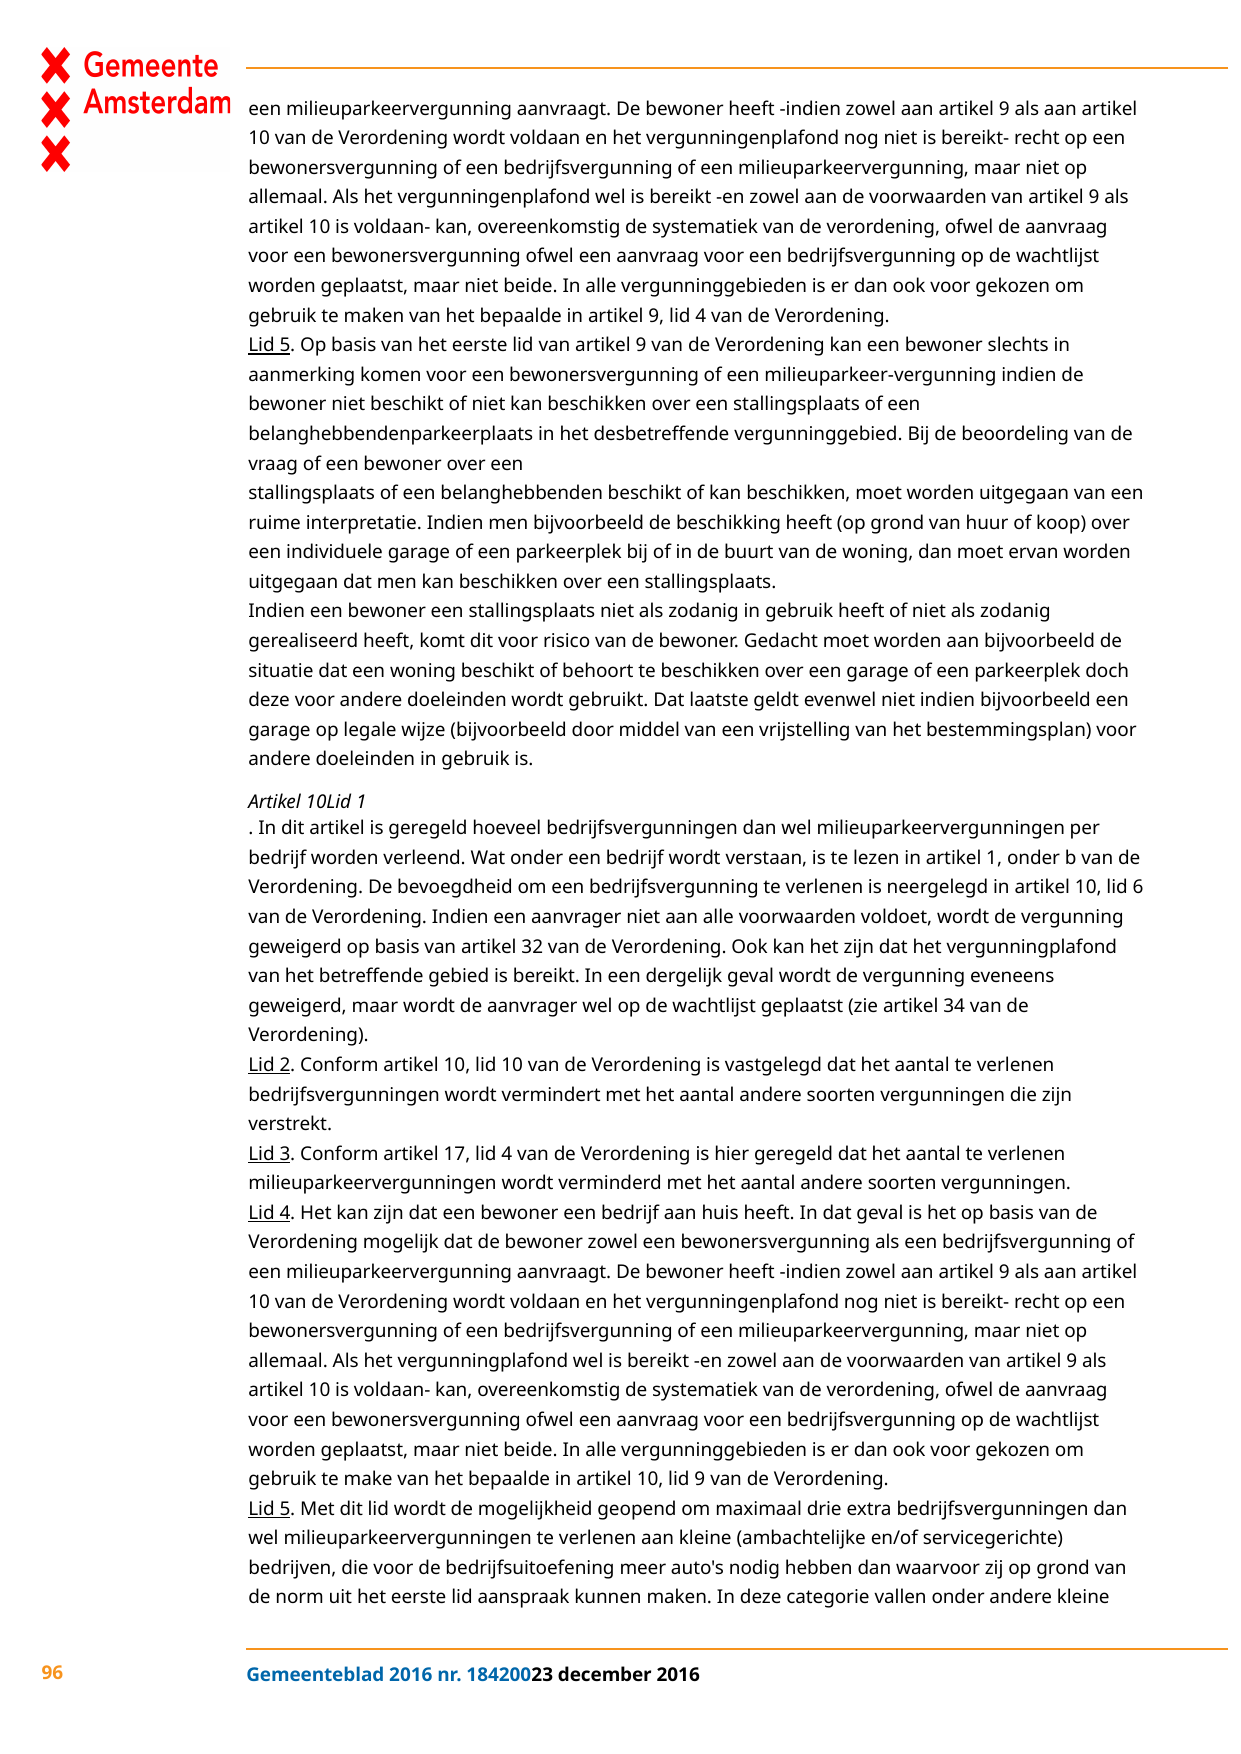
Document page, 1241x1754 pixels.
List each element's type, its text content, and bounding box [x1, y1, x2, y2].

text een milieuparkeervergunning aanvraagt. De bewoner heeft -indien zowel aan artikel 9 als aan artikel 10 van de Verordening wordt voldaan en het vergunningenplafond nog niet is bereikt- recht op een bewonersvergunning of een bedrijfsvergunning of een milieuparkeervergunning, maar niet op allemaal. Als het vergunningenplafond wel is bereikt -en zowel aan de voorwaarden van artikel 9 als [248, 95, 1152, 209]
text . In dit artikel is geregeld hoeveel bedrijfsvergunningen dan wel milieuparkeervergunningen per bedrijf worden verleend. Wat onder een bedrijf wordt verstaan, is te lezen in artikel 1, onder b van de Verordening. De bevoegdheid om een bedrijfsvergunning te verlenen is neergelegd in artikel 10, lid 6 van de Verordening. Indien een aanvrager niet aan alle voorwaarden voldoet, wordt de vergunning geweigerd op basis van artikel 32 van de Verordening. Ook kan het zijn dat het vergunningplafond van het betreffende gebied is bereikt. In een dergelijk geval wordt de vergunning eveneens geweigerd, maar wordt de aanvrager wel op de wachtlijst geplaatst (zie artikel 34 van de Verordening). [248, 814, 1152, 1047]
text Lid 3. Conform artikel 17, lid 4 van de Verordening is hier geregeld dat het aantal te verlenen milieuparkeervergunningen wordt verminderd met het aantal andere soorten vergunningen. [248, 1140, 1152, 1195]
text stallingsplaats of een belanghebbenden beschikt of kan beschikken, moet worden uitgegaan van een ruime interpretatie. Indien men bijvoorbeeld de beschikking heeft (op grond van huur of koop) over een individuele garage of een parkeerplek bij of in de buurt van de woning, dan moet ervan worden uitgegaan dat men kan beschikken over een stallingsplaats. [248, 479, 1152, 594]
text Lid 5. Op basis van het eerste lid van artikel 9 van de Verordening kan een bewoner slechts in aanmerking komen voor een bewonersvergunning of een milieuparkeer-vergunning indien de bewoner niet beschikt of niet kan beschikken over een stallingsplaats of een belanghebbendenparkeerplaats in het desbetreffende vergunninggebied. Bij de beoordeling van de vraag of een bewoner over een [248, 331, 1152, 476]
picture [41, 47, 231, 172]
text Lid 4. Het kan zijn dat een bewoner een bedrijf aan huis heeft. In dat geval is het op basis van de Verordening mogelijk dat de bewoner zowel een bewonersvergunning als een bedrijfsvergunning of een milieuparkeervergunning aanvraagt. De bewoner heeft -indien zowel aan artikel 9 als aan artikel 10 van de Verordening wordt voldaan en het vergunningenplafond nog niet is bereikt- recht op een bewonersvergunning of een bedrijfsvergunning of een milieuparkeervergunning, maar niet op allemaal. Als het vergunningplafond wel is bereikt -en zowel aan de voorwaarden van artikel 9 als artikel 10 is voldaan- kan, overeenkomstig de systematiek van de verordening, ofwel de aanvraag voor een bewonersvergunning ofwel een aanvraag voor een bedrijfsvergunning op de wachtlijst worden geplaatst, maar niet beide. In alle vergunninggebieden is er dan ook voor gekozen om gebruik te make van het bepaalde in artikel 10, lid 9 van de Verordening. [248, 1199, 1152, 1491]
text artikel 10 is voldaan- kan, overeenkomstig de systematiek van de verordening, ofwel de aanvraag voor een bewonersvergunning ofwel een aanvraag voor een bedrijfsvergunning op de wachtlijst worden geplaatst, maar niet beide. In alle vergunninggebieden is er dan ook voor gekozen om gebruik te maken van het bepaalde in artikel 9, lid 4 van de Verordening. [248, 213, 1152, 328]
text Lid 5. Met dit lid wordt de mogelijkheid geopend om maximaal drie extra bedrijfs­vergunningen dan wel milieuparkeervergunningen te verlenen aan kleine (ambachtelijke en/of servicegerichte) bedrijven, die voor de bedrijfsuitoefening meer auto's nodig hebben dan waarvoor zij op grond van de norm uit het eerste lid aanspraak kunnen maken. In deze categorie vallen onder andere kleine [248, 1495, 1152, 1609]
text Indien een bewoner een stallingsplaats niet als zodanig in gebruik heeft of niet als zodanig gerealiseerd heeft, komt dit voor risico van de bewoner. Gedacht moet worden aan bijvoorbeeld de situatie dat een woning beschikt of behoort te beschikken over een garage of een parkeerplek doch deze voor andere doeleinden wordt gebruikt. Dat laatste geldt evenwel niet indien bijvoorbeeld een garage op legale wijze (bijvoorbeeld door middel van een vrijstelling van het bestemmingsplan) voor andere doeleinden in gebruik is. [248, 598, 1152, 771]
text Artikel 10Lid 1 [248, 789, 1152, 814]
text Lid 2. Conform artikel 10, lid 10 van de Verordening is vastgelegd dat het aantal te verlenen bedrijfsvergunningen wordt vermindert met het aantal andere soorten vergunningen die zijn verstrekt. [248, 1051, 1152, 1136]
